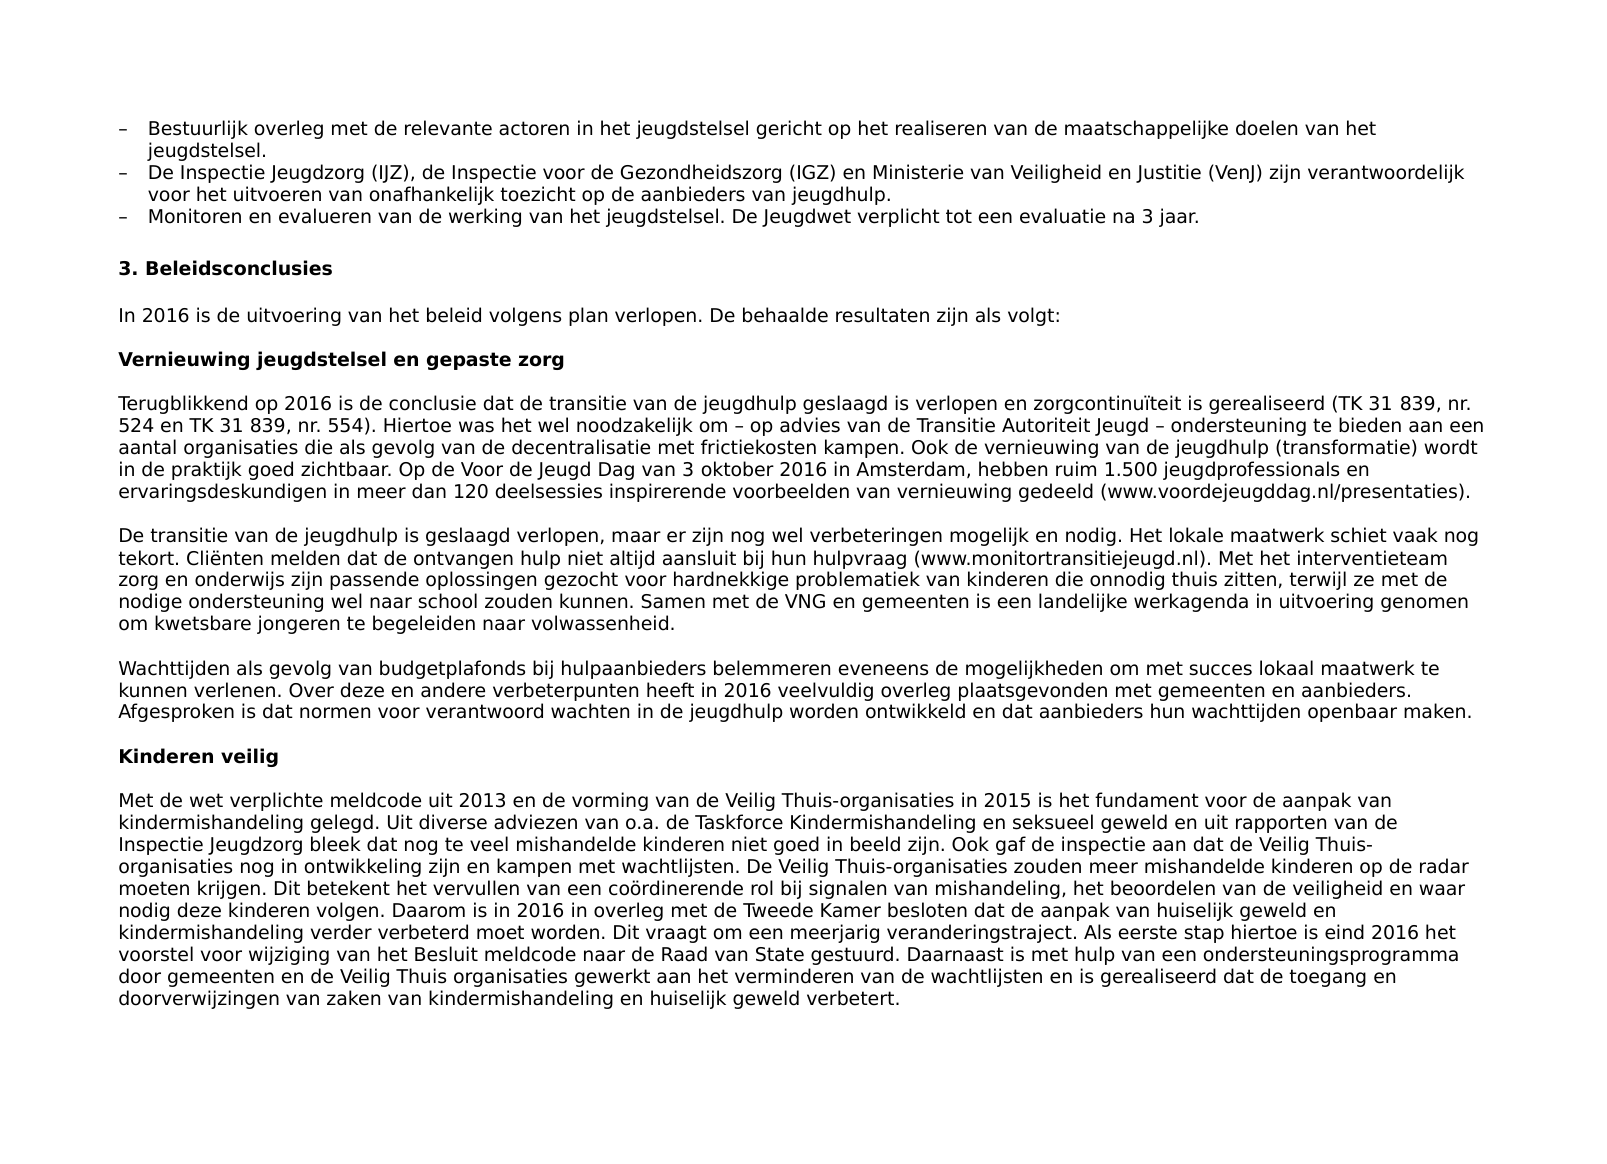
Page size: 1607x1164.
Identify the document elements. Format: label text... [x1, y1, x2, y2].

text – Bestuurlijk overleg met de relevante actoren in het jeugdstelsel gericht op het realiseren van de maatschappelijke doelen van het jeugdstelsel. [118, 118, 1488, 162]
text In 2016 is de uitvoering van het beleid volgens plan verlopen. De behaalde resultaten zijn als volgt: [118, 305, 1488, 327]
text – De Inspectie Jeugdzorg (IJZ), de Inspectie voor de Gezondheidszorg (IGZ) en Ministerie van Veiligheid en Justitie (VenJ) zijn verantwoordelijk voor het uitvoeren van onafhankelijk toezicht op de aanbieders van jeugdhulp. [118, 162, 1488, 206]
text – Monitoren en evalueren van de werking van het jeugdstelsel. De Jeugdwet verplicht tot een evaluatie na 3 jaar. [118, 206, 1488, 228]
subtitle Kinderen veilig [118, 746, 1488, 768]
subtitle 3. Beleidsconclusies [118, 258, 1488, 280]
text De transitie van de jeugdhulp is geslaagd verlopen, maar er zijn nog wel verbeteringen mogelijk en nodig. Het lokale maatwerk schiet vaak nog tekort. Cliënten melden dat de ontvangen hulp niet altijd aansluit bij hun hulpvraag (www.monitortransitiejeugd.nl). Met het interventieteam zorg en onderwijs zijn passende oplossingen gezocht voor hardnekkige problematiek van kinderen die onnodig thuis zitten, terwijl ze met de nodige ondersteuning wel naar school zouden kunnen. Samen met de VNG en gemeenten is een landelijke werkagenda in uitvoering genomen om kwetsbare jongeren te begeleiden naar volwassenheid. [118, 525, 1488, 635]
subtitle Vernieuwing jeugdstelsel en gepaste zorg [118, 349, 1488, 371]
text Terugblikkend op 2016 is de conclusie dat de transitie van de jeugdhulp geslaagd is verlopen en zorgcontinuïteit is gerealiseerd (TK 31 839, nr. 524 en TK 31 839, nr. 554). Hiertoe was het wel noodzakelijk om – op advies van de Transitie Autoriteit Jeugd – ondersteuning te bieden aan een aantal organisaties die als gevolg van de decentralisatie met frictiekosten kampen. Ook de vernieuwing van de jeugdhulp (transformatie) wordt in de praktijk goed zichtbaar. Op de Voor de Jeugd Dag van 3 oktober 2016 in Amsterdam, hebben ruim 1.500 jeugdprofessionals en ervaringsdeskundigen in meer dan 120 deelsessies inspirerende voorbeelden van vernieuwing gedeeld (www.voordejeugddag.nl/presentaties). [118, 393, 1488, 503]
text Wachttijden als gevolg van budgetplafonds bij hulpaanbieders belemmeren eveneens de mogelijkheden om met succes lokaal maatwerk te kunnen verlenen. Over deze en andere verbeterpunten heeft in 2016 veelvuldig overleg plaatsgevonden met gemeenten en aanbieders. Afgesproken is dat normen voor verantwoord wachten in de jeugdhulp worden ontwikkeld en dat aanbieders hun wachttijden openbaar maken. [118, 657, 1488, 723]
text Met de wet verplichte meldcode uit 2013 en de vorming van de Veilig Thuis-organisaties in 2015 is het fundament voor de aanpak van kindermishandeling gelegd. Uit diverse adviezen van o.a. de Taskforce Kindermishandeling en seksueel geweld en uit rapporten van de Inspectie Jeugdzorg bleek dat nog te veel mishandelde kinderen niet goed in beeld zijn. Ook gaf de inspectie aan dat de Veilig Thuis-organisaties nog in ontwikkeling zijn en kampen met wachtlijsten. De Veilig Thuis-organisaties zouden meer mishandelde kinderen op de radar moeten krijgen. Dit betekent het vervullen van een coördinerende rol bij signalen van mishandeling, het beoordelen van de veiligheid en waar nodig deze kinderen volgen. Daarom is in 2016 in overleg met de Tweede Kamer besloten dat de aanpak van huiselijk geweld en kindermishandeling verder verbeterd moet worden. Dit vraagt om een meerjarig veranderingstraject. Als eerste stap hiertoe is eind 2016 het voorstel voor wijziging van het Besluit meldcode naar de Raad van State gestuurd. Daarnaast is met hulp van een ondersteuningsprogramma door gemeenten en de Veilig Thuis organisaties gewerkt aan het verminderen van de wachtlijsten en is gerealiseerd dat de toegang en doorverwijzingen van zaken van kindermishandeling en huiselijk geweld verbetert. [118, 790, 1488, 1009]
